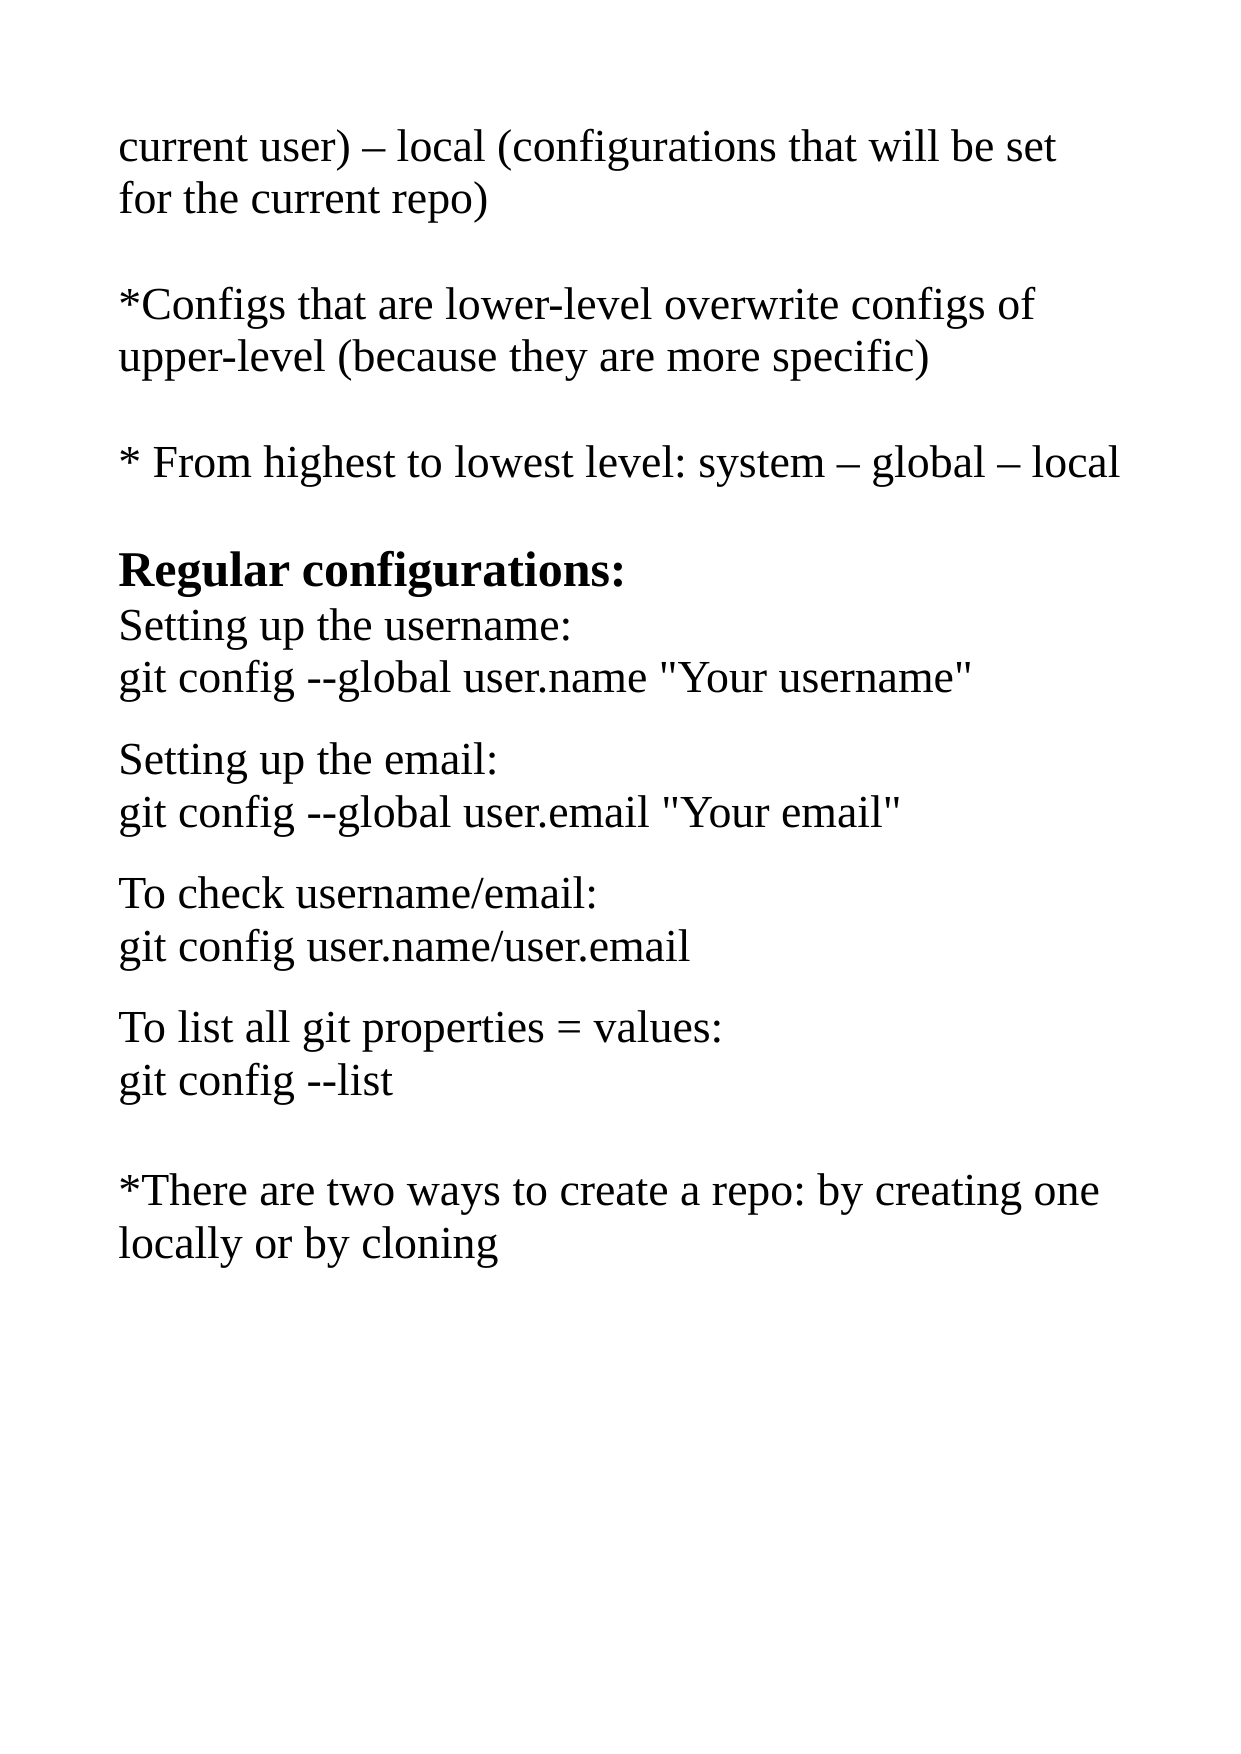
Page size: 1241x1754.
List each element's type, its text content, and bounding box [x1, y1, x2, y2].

text current user) – local (configurations that will be set for the current repo) [118, 118, 1122, 223]
text Regular configurations: [118, 540, 1122, 597]
text git config --list [118, 1052, 1122, 1105]
text * From highest to lowest level: system – global – local [118, 434, 1122, 487]
text Setting up the email: [118, 731, 1122, 784]
text git config --global user.name "Your username" [118, 650, 1122, 703]
text *There are two ways to create a repo: by creating one locally or by cloning [118, 1163, 1122, 1268]
text To check username/email: [118, 866, 1122, 918]
text git config --global user.email "Your email" [118, 784, 1122, 837]
text git config user.name/user.email [118, 918, 1122, 971]
text To list all git properties = values: [118, 1000, 1122, 1052]
text *Configs that are lower-level overwrite configs of upper-level (because they are more specific) [118, 276, 1122, 382]
text Setting up the username: [118, 597, 1122, 650]
